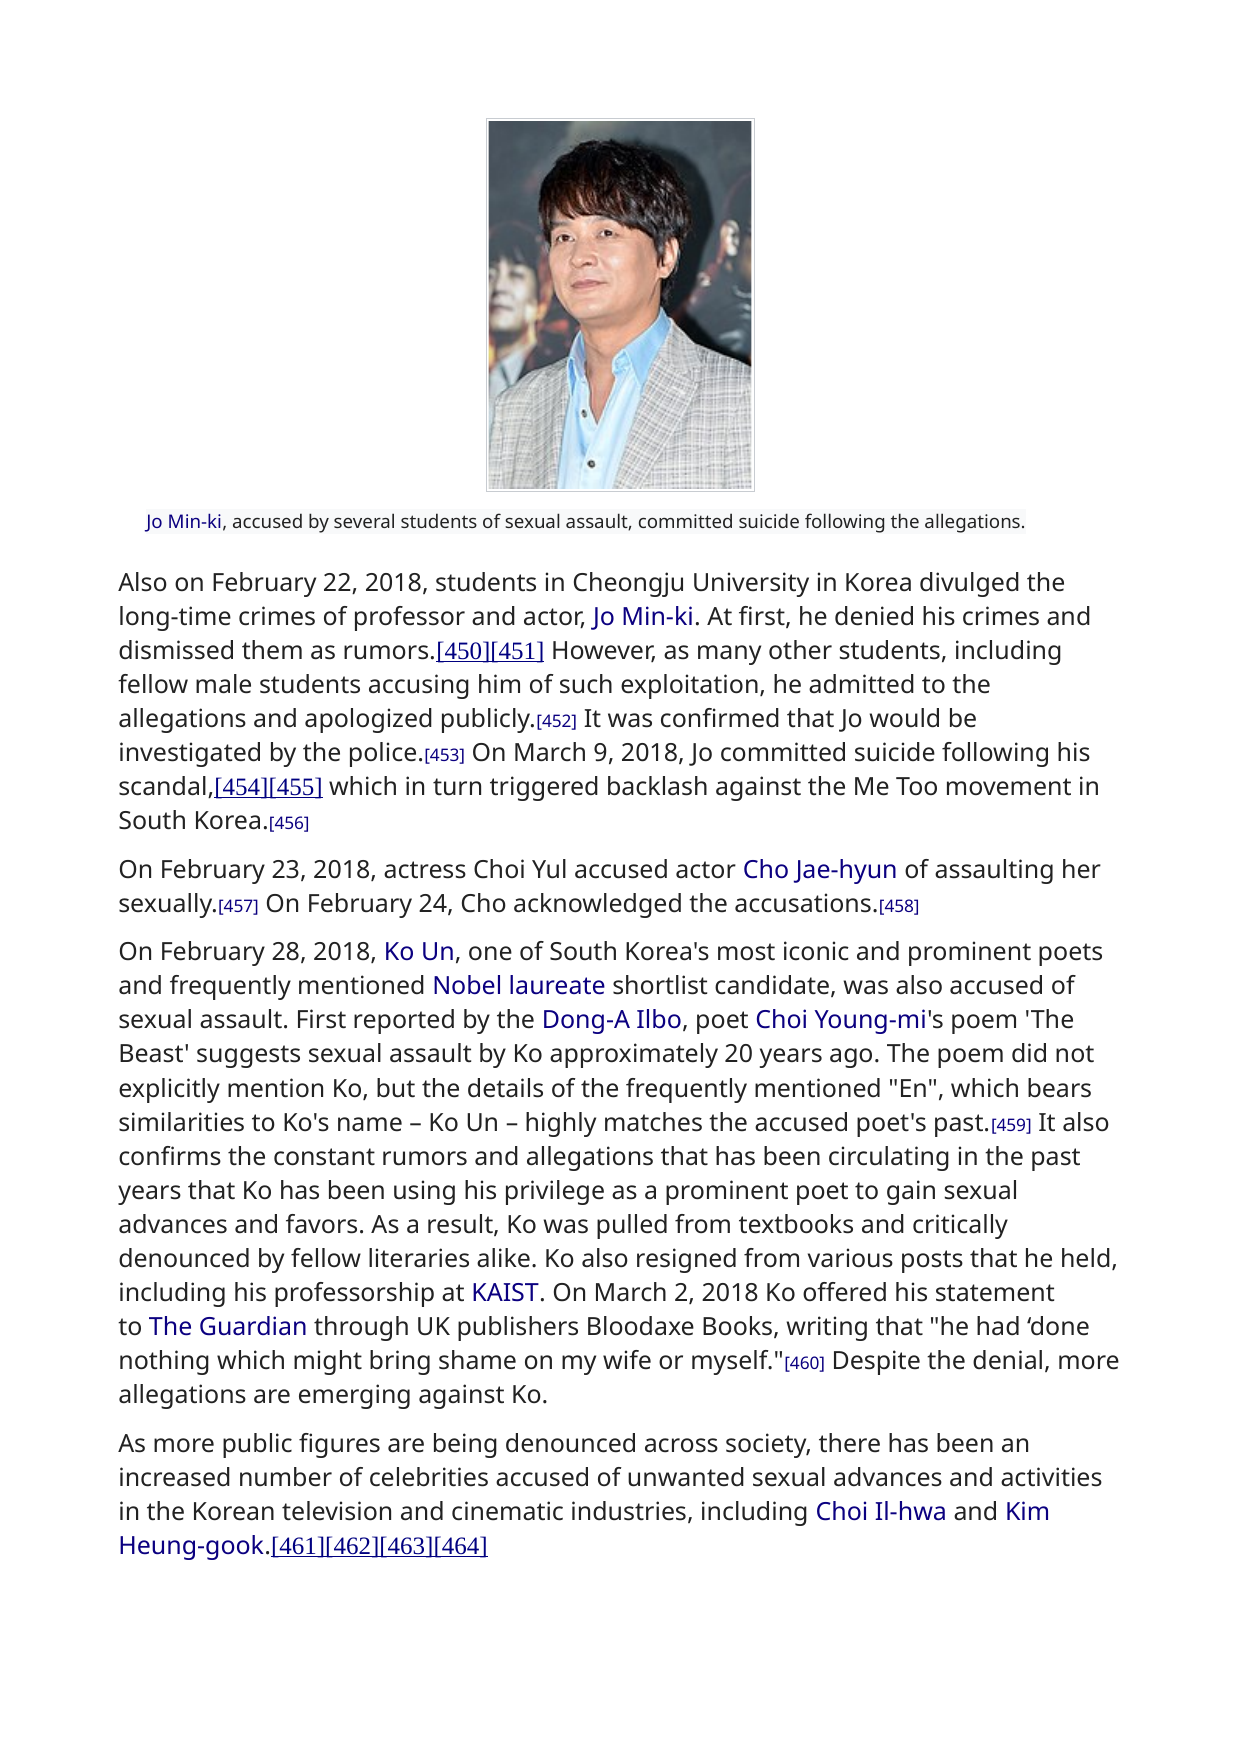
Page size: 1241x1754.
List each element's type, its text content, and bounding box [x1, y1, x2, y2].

picture [488, 121, 752, 489]
text On February 28, 2018, Ko Un, one of South Korea's most iconic and prominent poets and frequently mentioned Nobel laureate shortlist candidate, was also accused of sexual assault. First reported by the Dong-A Ilbo, poet Choi Young-mi's poem 'The Beast' suggests sexual assault by Ko approximately 20 years ago. The poem did not explicitly mention Ko, but the details of the frequently mentioned "En", which bears similarities to Ko's name – Ko Un – highly matches the accused poet's past.[459] It also confirms the constant rumors and allegations that has been circulating in the past years that Ko has been using his privilege as a prominent poet to gain sexual advances and favors. As a result, Ko was pulled from textbooks and critically denounced by fellow literaries alike. Ko also resigned from various posts that he held, including his professorship at KAIST. On March 2, 2018 Ko offered his statement to The Guardian through UK publishers Bloodaxe Books, writing that "he had ‘done nothing which might bring shame on my wife or myself."[460] Despite the denial, more allegations are emerging against Ko. [118, 934, 1122, 1411]
text Jo Min-ki, accused by several students of sexual assault, committed suicide following the allegations. [123, 509, 1122, 534]
text Also on February 22, 2018, students in Cheongju University in Korea divulged the long-time crimes of professor and actor, Jo Min-ki. At first, he denied his crimes and dismissed them as rumors.[450][451] However, as many other students, including fellow male students accusing him of such exploitation, he admitted to the allegations and apologized publicly.[452] It was confirmed that Jo would be investigated by the police.[453] On March 9, 2018, Jo committed suicide following his scandal,[454][455] which in turn triggered backlash against the Me Too movement in South Korea.[456] [118, 564, 1122, 837]
text As more public figures are being denounced across society, there has been an increased number of celebrities accused of unwanted sexual advances and activities in the Korean television and cinematic industries, including Choi Il-hwa and Kim Heung-gook.[461][462][463][464] [118, 1425, 1122, 1562]
text On February 23, 2018, actress Choi Yul accused actor Cho Jae-hyun of assaulting her sexually.[457] On February 24, Cho acknowledged the accusations.[458] [118, 851, 1122, 919]
